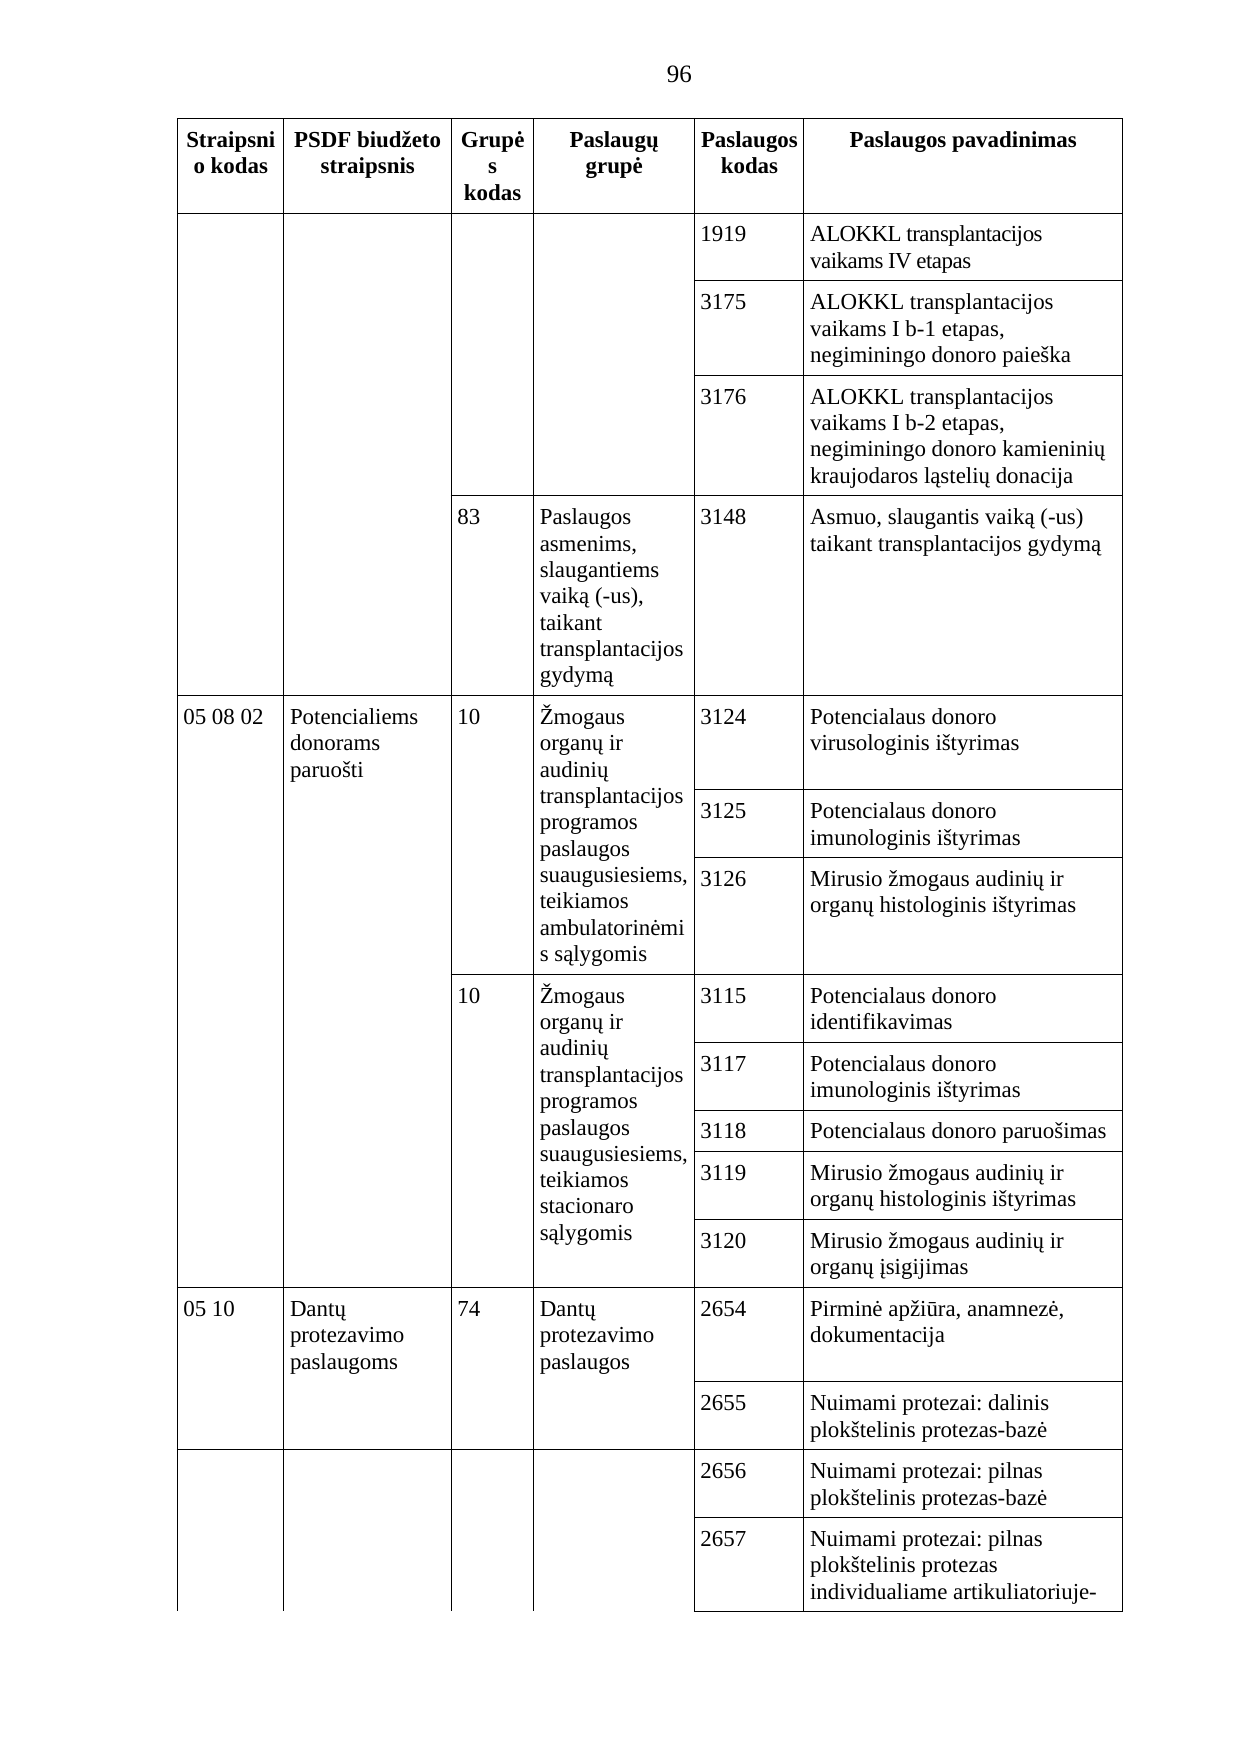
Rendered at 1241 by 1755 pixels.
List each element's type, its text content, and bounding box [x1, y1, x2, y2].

table_cell [452, 1151, 533, 1219]
table_cell [284, 375, 451, 695]
table_cell 83 [452, 496, 533, 695]
table_cell 05 10 [178, 1288, 283, 1381]
table_cell [452, 1381, 533, 1449]
table_cell Žmogaus organų ir audinių transplantacijos programos paslaugos suaugusiesiems, teikiamos stacionaro sąlygomis [534, 975, 694, 1287]
table_cell 1919 [695, 214, 803, 280]
table_header Straipsnio kodas [178, 119, 283, 212]
table_cell 2654 [695, 1288, 803, 1381]
table_cell [284, 1517, 451, 1611]
table_header Paslaugos kodas [695, 119, 803, 212]
table_cell [178, 1517, 283, 1611]
table_header PSDF biudžeto straipsnis [284, 119, 451, 212]
table_cell [178, 375, 283, 695]
table_cell 3117 [695, 1043, 803, 1109]
table_header Paslaugos pavadinimas [804, 119, 1122, 212]
table_cell [534, 375, 694, 495]
table_cell Mirusio žmogaus audinių ir organų histologinis ištyrimas [804, 1152, 1122, 1219]
table_cell [452, 1450, 533, 1517]
table_cell [452, 1219, 533, 1287]
table_cell [452, 1042, 533, 1109]
table_cell [534, 214, 694, 280]
table_cell Dantų protezavimo paslaugoms [284, 1288, 451, 1381]
table_cell Pirminė apžiūra, anamnezė, dokumentacija [804, 1288, 1122, 1381]
table_cell [284, 1042, 451, 1109]
table_cell Potencialiems donorams paruošti [284, 696, 451, 789]
table_cell 3125 [695, 790, 803, 857]
table_cell [452, 789, 533, 857]
table_cell Potencialaus donoro paruošimas [804, 1111, 1122, 1151]
table_cell 10 [452, 696, 533, 789]
table_cell 2656 [695, 1450, 803, 1517]
table_cell [284, 974, 451, 1042]
table_cell [178, 1110, 283, 1151]
table_cell [534, 1517, 694, 1611]
table_cell 3124 [695, 696, 803, 789]
table_cell Nuimami protezai: pilnas plokštelinis protezas-bazė [804, 1450, 1122, 1517]
table_cell [178, 1042, 283, 1109]
table_cell [284, 789, 451, 857]
table_cell [178, 974, 283, 1042]
table_cell 2657 [695, 1518, 803, 1611]
table_cell [534, 280, 694, 374]
table_cell 3120 [695, 1220, 803, 1287]
table_cell [178, 1151, 283, 1219]
table_cell [178, 1219, 283, 1287]
table_cell 74 [452, 1288, 533, 1381]
table_cell [284, 1381, 451, 1449]
table_header Grupės kodas [452, 119, 533, 212]
table_cell [284, 280, 451, 374]
table_cell 05 08 02 [178, 696, 283, 789]
table_cell Potencialaus donoro imunologinis ištyrimas [804, 790, 1122, 857]
table_cell [452, 280, 533, 374]
table_cell [178, 214, 283, 280]
table_cell Žmogaus organų ir audinių transplantacijos programos paslaugos suaugusiesiems, teikiamos ambulatorinėmis sąlygomis [534, 696, 694, 974]
table_cell [284, 1151, 451, 1219]
table_cell 2655 [695, 1382, 803, 1449]
table_cell Nuimami protezai: dalinis plokštelinis protezas-bazė [804, 1382, 1122, 1449]
table_cell Potencialaus donoro virusologinis ištyrimas [804, 696, 1122, 789]
table_cell Potencialaus donoro identifikavimas [804, 975, 1122, 1042]
table_cell [284, 857, 451, 974]
table_cell 3176 [695, 376, 803, 495]
table_cell Dantų protezavimo paslaugos [534, 1288, 694, 1381]
table_cell [178, 789, 283, 857]
table_cell [534, 1450, 694, 1517]
table_cell [178, 857, 283, 974]
table_cell [178, 1450, 283, 1517]
table_cell Paslaugos asmenims, slaugantiems vaiką (-us), taikant transplantacijos gydymą [534, 496, 694, 695]
table_cell 3175 [695, 281, 803, 374]
table_cell Potencialaus donoro imunologinis ištyrimas [804, 1043, 1122, 1109]
table_cell [284, 1110, 451, 1151]
table_cell [452, 857, 533, 974]
table_cell [452, 375, 533, 495]
table_cell 3115 [695, 975, 803, 1042]
table_cell [284, 1450, 451, 1517]
table_cell ALOKKL transplantacijos vaikams IV etapas [804, 214, 1122, 280]
table_header Paslaugų grupė [534, 119, 694, 212]
table_cell Asmuo, slaugantis vaiką (-us) taikant transplantacijos gydymą [804, 496, 1122, 695]
table_cell [452, 1110, 533, 1151]
table_cell Nuimami protezai: pilnas plokštelinis protezas individualiame artikuliatoriuje- [804, 1518, 1122, 1611]
table_cell [178, 280, 283, 374]
table_cell 3126 [695, 858, 803, 974]
table_cell Mirusio žmogaus audinių ir organų histologinis ištyrimas [804, 858, 1122, 974]
table_cell ALOKKL transplantacijos vaikams I b-2 etapas, negiminingo donoro kamieninių kraujodaros ląstelių donacija [804, 376, 1122, 495]
table_cell [452, 214, 533, 280]
table_cell ALOKKL transplantacijos vaikams I b-1 etapas, negiminingo donoro paieška [804, 281, 1122, 374]
table_cell [178, 1381, 283, 1449]
table_cell [284, 214, 451, 280]
table_cell 3148 [695, 496, 803, 695]
table_cell 3119 [695, 1152, 803, 1219]
table_cell [452, 1517, 533, 1611]
table_cell [534, 1381, 694, 1449]
table_cell [284, 1219, 451, 1287]
table_cell 10 [452, 975, 533, 1042]
table_cell Mirusio žmogaus audinių ir organų įsigijimas [804, 1220, 1122, 1287]
table_cell 3118 [695, 1111, 803, 1151]
